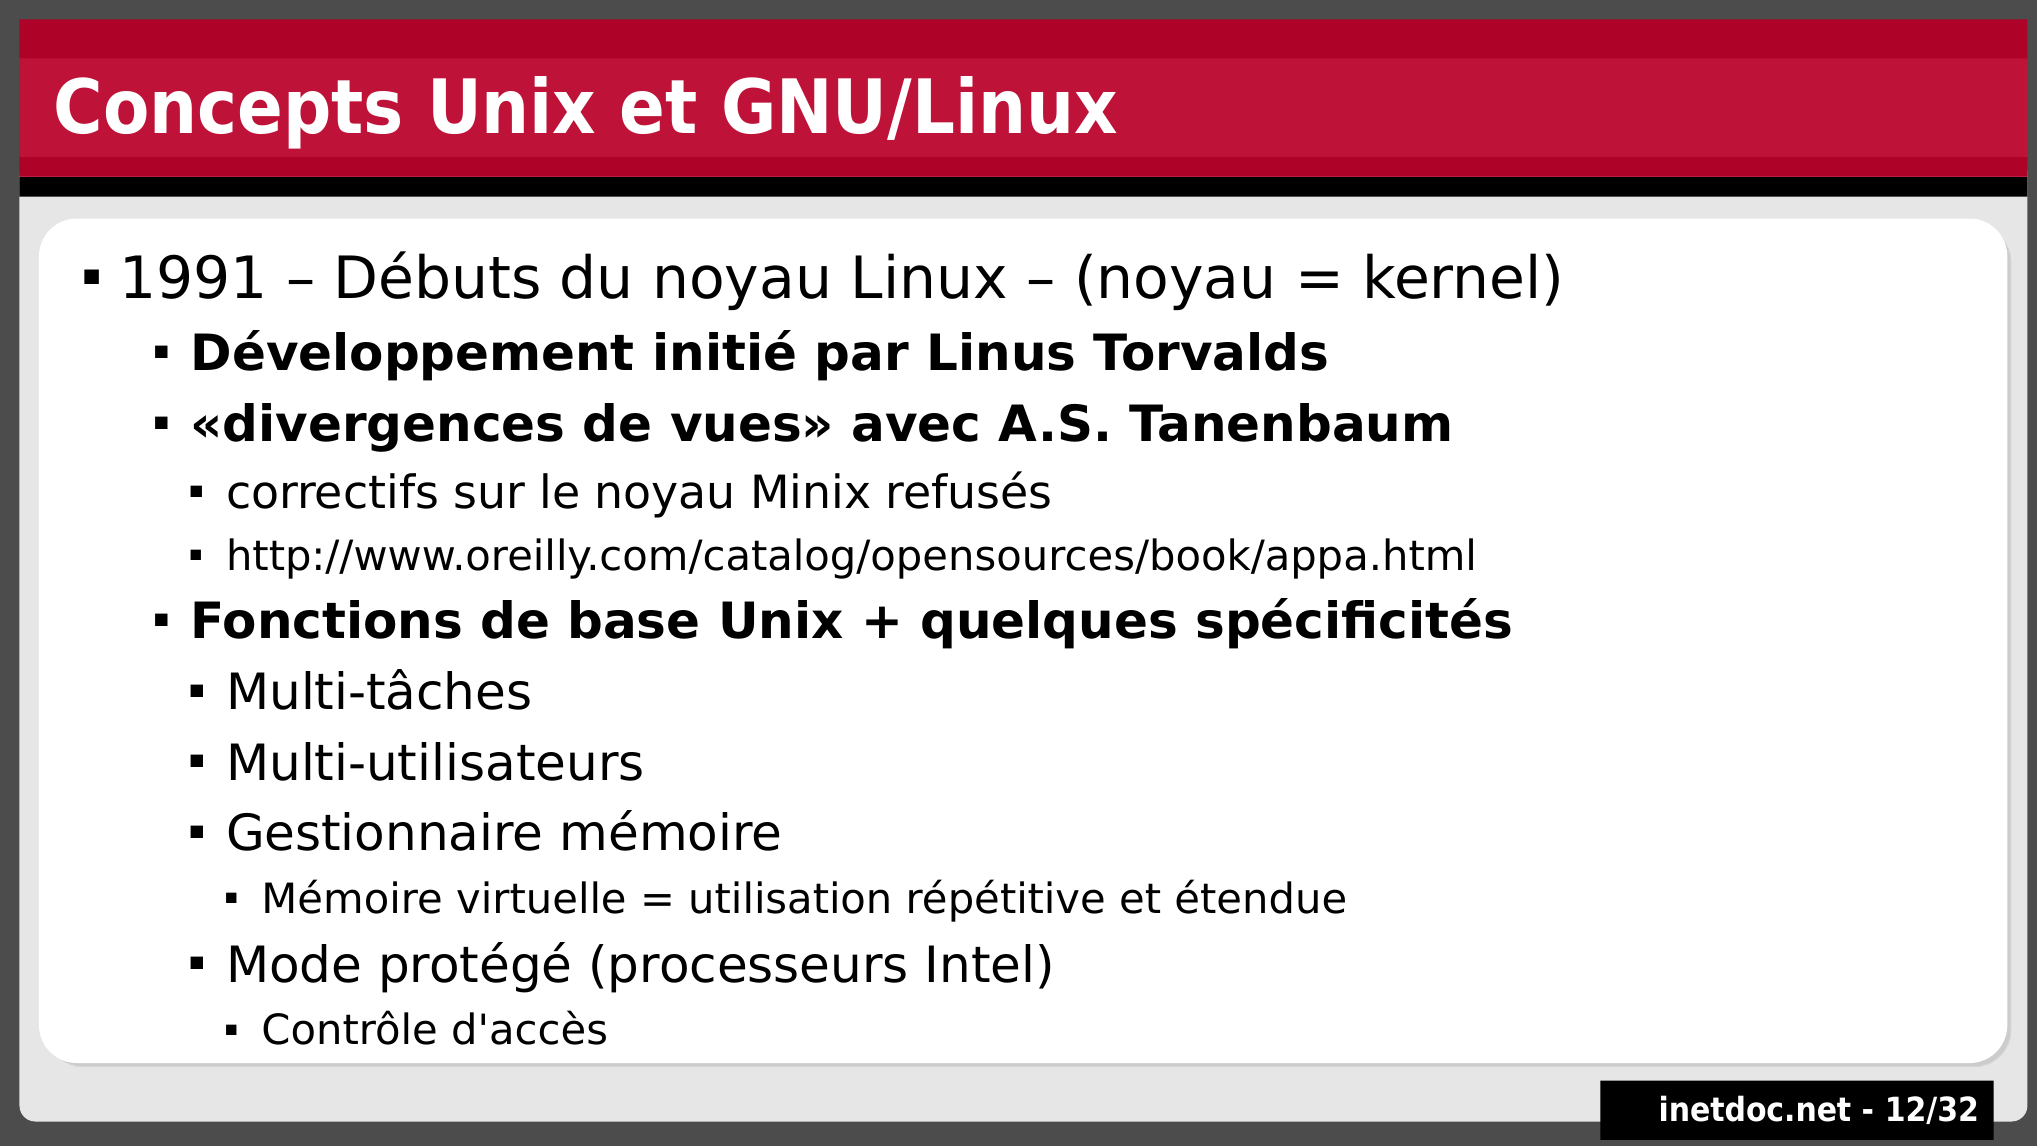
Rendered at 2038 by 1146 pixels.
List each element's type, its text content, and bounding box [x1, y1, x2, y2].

text_box 1991 – Débuts du noyau Linux – (noyau = kernel) Développement initié par Linus Torvalds «divergences de vues» avec A.S. Tanenbaum correctifs sur le noyau Minix refusés http://www.oreilly.com/catalog/opensources/book/appa.html Fonctions de base Unix + quelques spécificités Multi-tâches Multi-utilisateurs Gestionnaire mémoire Mémoire virtuelle = utilisation répétitive et étendue Mode protégé (processeurs Intel) Contrôle d'accès [38, 218, 2008, 1064]
text_box [19, 157, 2028, 1122]
text_box Concepts Unix et GNU/Linux [19, 59, 2028, 157]
text_box [19, 19, 2028, 59]
text_box inetdoc.net - <numéro>/32 [1600, 1080, 1994, 1140]
